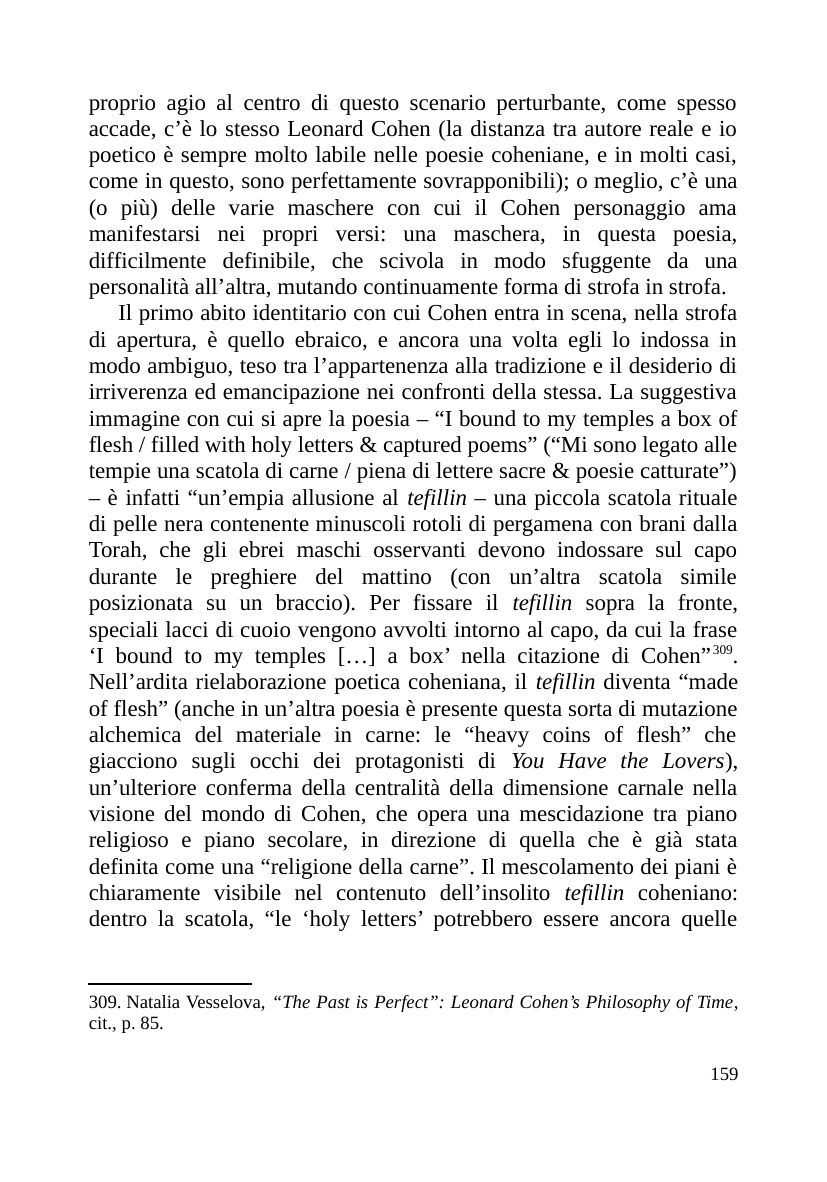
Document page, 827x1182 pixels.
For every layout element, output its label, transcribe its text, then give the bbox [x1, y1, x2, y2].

text proprio agio al centro di questo scenario perturbante, come spesso accade, c’è lo stesso Leonard Cohen (la distanza tra autore reale e io poetico è sempre molto labile nelle poesie coheniane, e in molti casi, come in questo, sono perfettamente sovrapponibili); o meglio, c’è una (o più) delle varie maschere con cui il Cohen personaggio ama manifestarsi nei propri versi: una maschera, in questa poesia, difficilmente definibile, che scivola in modo sfuggente da una personalità all’altra, mutando continuamente forma di strofa in strofa. [88, 88, 738, 299]
text Natalia Vesselova, “The Past is Perfect”: Leonard Cohen’s Philosophy of Time, cit., p. 85. [88, 991, 738, 1034]
text Il primo abito identitario con cui Cohen entra in scena, nella strofa di apertura, è quello ebraico, e ancora una volta egli lo indossa in modo ambiguo, teso tra l’appartenenza alla tradizione e il desiderio di irriverenza ed emancipazione nei confronti della stessa. La suggestiva immagine con cui si apre la poesia – “I bound to my temples a box of flesh / filled with holy letters & captured poems” (“Mi sono legato alle tempie una scatola di carne / piena di lettere sacre & poesie catturate”) – è infatti “un’empia allusione al tefillin – una piccola scatola rituale di pelle nera contenente minuscoli rotoli di pergamena con brani dalla Torah, che gli ebrei maschi osservanti devono indossare sul capo durante le preghiere del mattino (con un’altra scatola simile posizionata su un braccio). Per fissare il tefillin sopra la fronte, speciali lacci di cuoio vengono avvolti intorno al capo, da cui la frase ‘I bound to my temples […] a box’ nella citazione di Cohen”. Nell’ardita rielaborazione poetica coheniana, il tefillin diventa “made of flesh” (anche in un’altra poesia è presente questa sorta di mutazione alchemica del materiale in carne: le “heavy coins of flesh” che giacciono sugli occhi dei protagonisti di You Have the Lovers), un’ulteriore conferma della centralità della dimensione carnale nella visione del mondo di Cohen, che opera una mescidazione tra piano religioso e piano secolare, in direzione di quella che è già stata definita come una “religione della carne”. Il mescolamento dei piani è chiaramente visibile nel contenuto dell’insolito tefillin coheniano: dentro la scatola, “le ‘holy letters’ potrebbero essere ancora quelle [88, 299, 738, 932]
